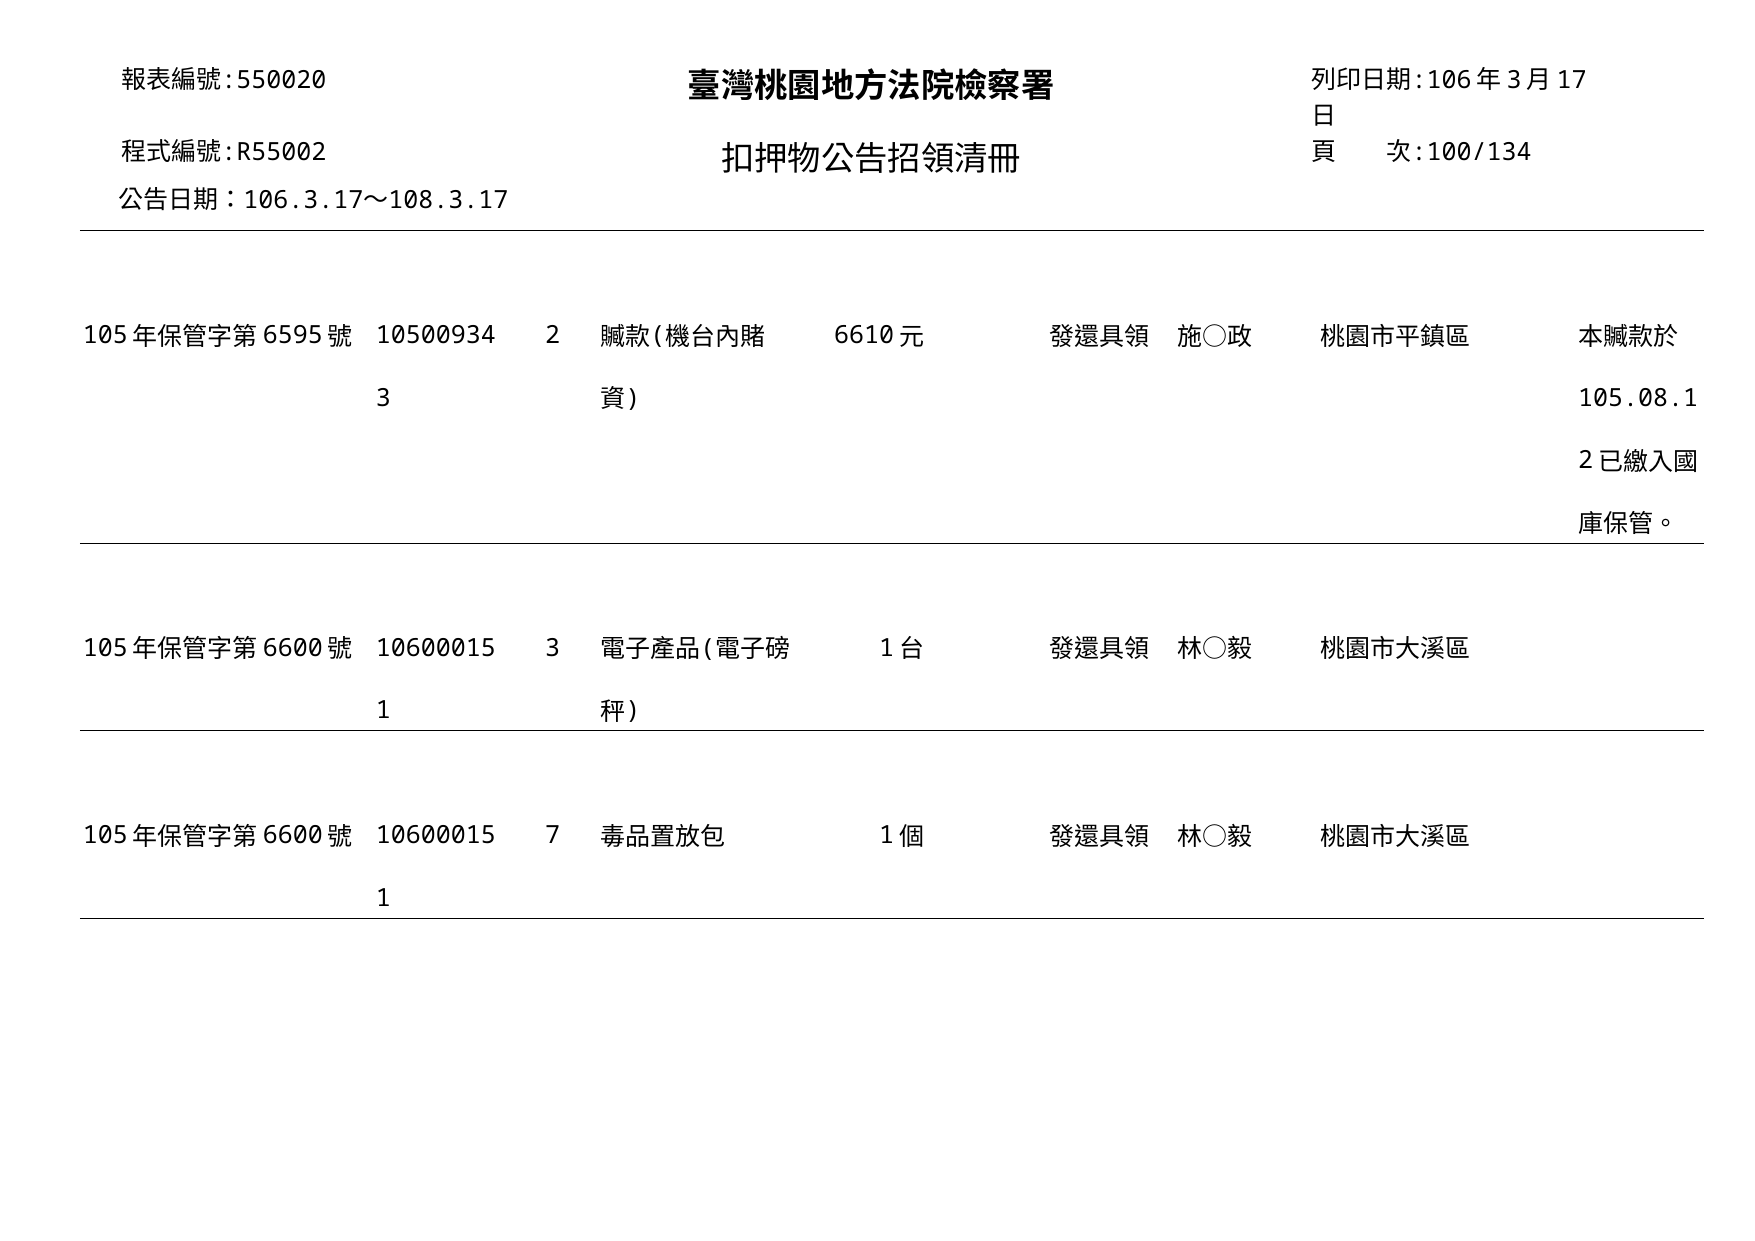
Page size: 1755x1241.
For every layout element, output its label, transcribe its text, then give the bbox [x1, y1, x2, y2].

table_cell 本贓款於105.08.12已繳入國庫保管。 [1575, 231, 1704, 542]
table_cell 1台 [808, 544, 927, 730]
table_cell 105009343 [373, 231, 507, 542]
table_cell 發還具領 [1046, 231, 1175, 542]
table_cell 電子產品(電子磅秤) [597, 544, 807, 730]
table_cell 施○政 [1175, 231, 1317, 542]
table_cell 發還具領 [1046, 731, 1175, 917]
table_cell [927, 731, 1046, 917]
table_cell [927, 231, 1046, 542]
table_cell 7 [507, 731, 597, 917]
table_cell 1個 [808, 731, 927, 917]
table_cell [927, 544, 1046, 730]
table_cell 3 [507, 544, 597, 730]
table_cell 桃園市大溪區 [1317, 731, 1575, 917]
table_cell 林○毅 [1175, 731, 1317, 917]
table_cell 106000151 [373, 731, 507, 917]
table_cell 桃園市平鎮區 [1317, 231, 1575, 542]
table_cell 贓款(機台內賭資) [597, 231, 807, 542]
table_cell 6610元 [808, 231, 927, 542]
table_cell 發還具領 [1046, 544, 1175, 730]
table_cell [1575, 731, 1704, 917]
table_cell 105年保管字第6600號 [80, 731, 373, 917]
table_cell [1575, 544, 1704, 730]
table_cell 林○毅 [1175, 544, 1317, 730]
table_cell 桃園市大溪區 [1317, 544, 1575, 730]
table_cell 105年保管字第6600號 [80, 544, 373, 730]
table_cell 105年保管字第6595號 [80, 231, 373, 542]
table_cell 毒品置放包 [597, 731, 807, 917]
table_cell 2 [507, 231, 597, 542]
table_cell 106000151 [373, 544, 507, 730]
